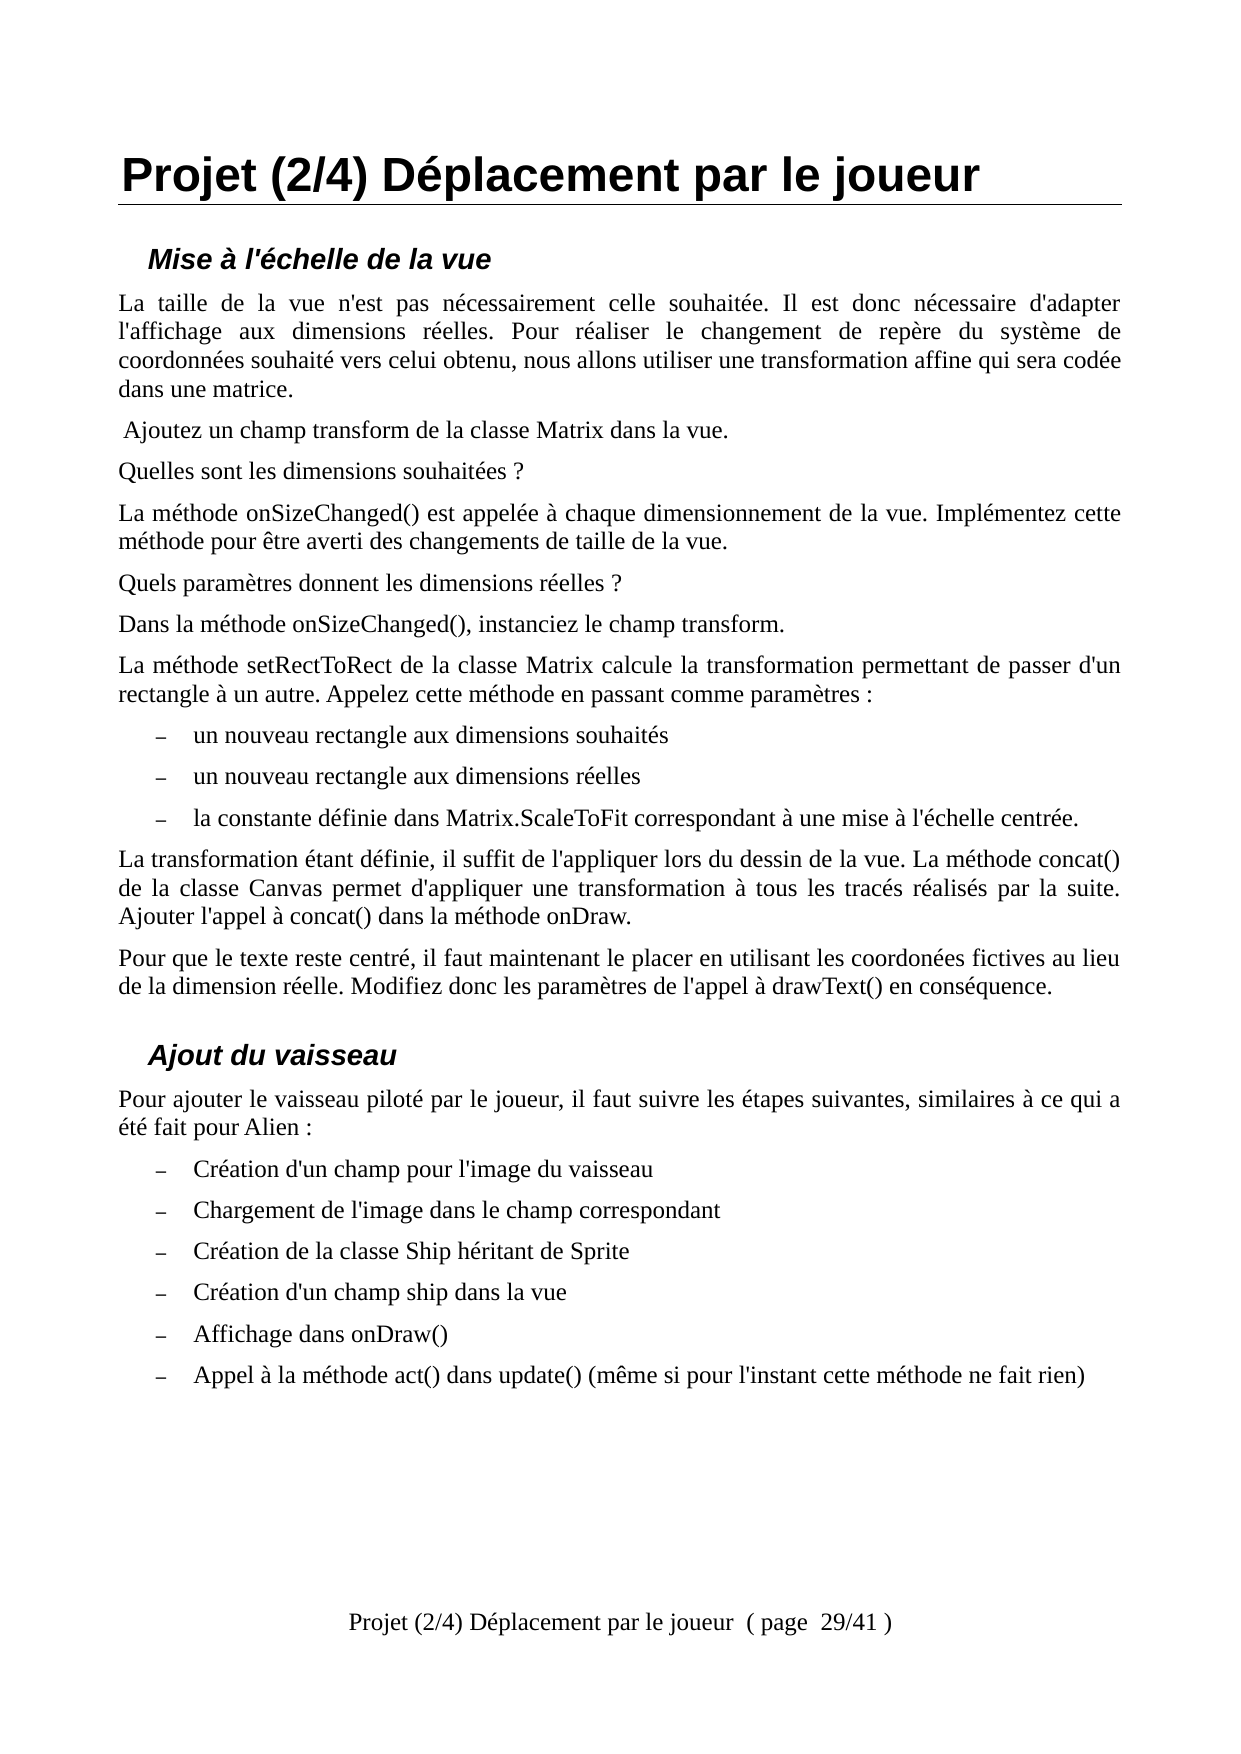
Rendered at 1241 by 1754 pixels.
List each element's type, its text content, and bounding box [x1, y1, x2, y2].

list Affichage dans onDraw() [156, 1319, 1122, 1347]
list Création de la classe Ship héritant de Sprite [156, 1236, 1122, 1265]
subtitle Ajout du vaisseau [118, 1038, 1122, 1071]
text Pour ajouter le vaisseau piloté par le joueur, il faut suivre les étapes suivantes, similaires à ce qui a été fait pour Alien : [118, 1084, 1122, 1141]
list Création d'un champ ship dans la vue [156, 1277, 1122, 1306]
text La méthode onSizeChanged() est appelée à chaque dimensionnement de la vue. Implémentez cette méthode pour être averti des changements de taille de la vue. [118, 498, 1122, 555]
list un nouveau rectangle aux dimensions réelles [156, 761, 1122, 790]
text Pour que le texte reste centré, il faut maintenant le placer en utilisant les coordonées fictives au lieu de la dimension réelle. Modifiez donc les paramètres de l'appel à drawText() en conséquence. [118, 943, 1122, 1000]
text Ajoutez un champ transform de la classe Matrix dans la vue. [118, 415, 1122, 444]
list Chargement de l'image dans le champ correspondant [156, 1195, 1122, 1224]
list un nouveau rectangle aux dimensions souhaités [156, 720, 1122, 749]
text La transformation étant définie, il suffit de l'appliquer lors du dessin de la vue. La méthode concat() de la classe Canvas permet d'appliquer une transformation à tous les tracés réalisés par la suite. Ajouter l'appel à concat() dans la méthode onDraw. [118, 844, 1122, 930]
text La taille de la vue n'est pas nécessairement celle souhaitée. Il est donc nécessaire d'adapter l'affichage aux dimensions réelles. Pour réaliser le changement de repère du système de coordonnées souhaité vers celui obtenu, nous allons utiliser une transformation affine qui sera codée dans une matrice. [118, 288, 1122, 403]
list Création d'un champ pour l'image du vaisseau [156, 1154, 1122, 1182]
list la constante définie dans Matrix.ScaleToFit correspondant à une mise à l'échelle centrée. [156, 803, 1122, 831]
text Dans la méthode onSizeChanged(), instanciez le champ transform. [118, 609, 1122, 638]
subtitle Mise à l'échelle de la vue [118, 242, 1122, 275]
text Quelles sont les dimensions souhaitées ? [118, 456, 1122, 485]
subtitle Projet (2/4) Déplacement par le joueur [118, 143, 1122, 204]
text La méthode setRectToRect de la classe Matrix calcule la transformation permettant de passer d'un rectangle à un autre. Appelez cette méthode en passant comme paramètres : [118, 650, 1122, 708]
list Appel à la méthode act() dans update() (même si pour l'instant cette méthode ne fait rien) [156, 1360, 1122, 1389]
text Quels paramètres donnent les dimensions réelles ? [118, 568, 1122, 596]
